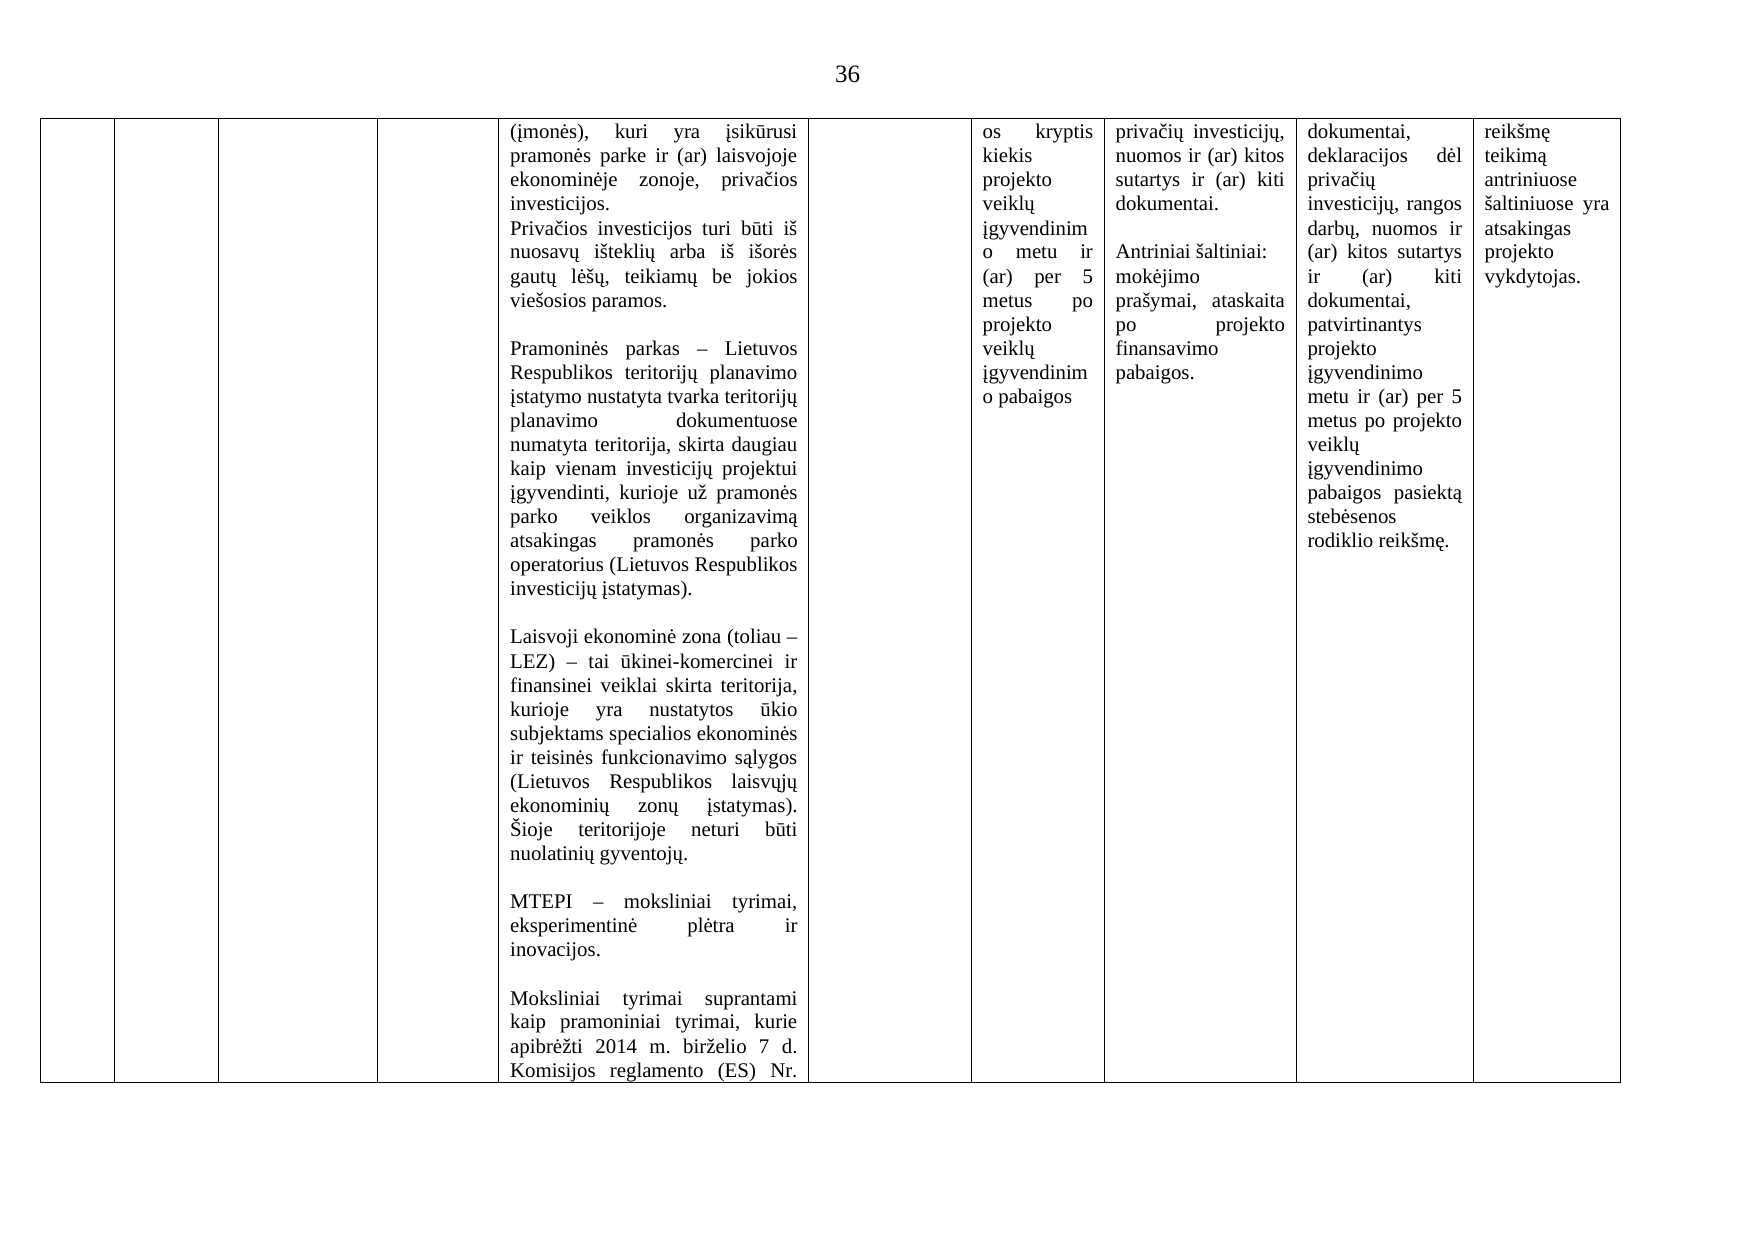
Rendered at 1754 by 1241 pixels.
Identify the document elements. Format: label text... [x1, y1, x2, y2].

table_cell reikšmę teikimą antriniuose šaltiniuose yra atsakingas projekto vykdytojas. [1474, 119, 1620, 1082]
table_cell [219, 119, 377, 1082]
table_cell [378, 119, 498, 1082]
table_cell os kryptis kiekis projekto veiklų įgyvendinimo metu ir (ar) per 5 metus po projekto veiklų įgyvendinimo pabaigos [972, 119, 1104, 1082]
table_cell [115, 119, 218, 1082]
table_cell (įmonės), kuri yra įsikūrusi pramonės parke ir (ar) laisvojoje ekonominėje zonoje, privačios investicijos. Privačios investicijos turi būti iš nuosavų išteklių arba iš išorės gautų lėšų, teikiamų be jokios viešosios paramos. Pramoninės parkas – Lietuvos Respublikos teritorijų planavimo įstatymo nustatyta tvarka teritorijų planavimo dokumentuose numatyta teritorija, skirta daugiau kaip vienam investicijų projektui įgyvendinti, kurioje už pramonės parko veiklos organizavimą atsakingas pramonės parko operatorius (Lietuvos Respublikos investicijų įstatymas). Laisvoji ekonominė zona (toliau – LEZ) – tai ūkinei-komercinei ir finansinei veiklai skirta teritorija, kurioje yra nustatytos ūkio subjektams specialios ekonominės ir teisinės funkcionavimo sąlygos (Lietuvos Respublikos laisvųjų ekonominių zonų įstatymas). Šioje teritorijoje neturi būti nuolatinių gyventojų. MTEPI – moksliniai tyrimai, eksperimentinė plėtra ir inovacijos. Moksliniai tyrimai suprantami kaip pramoniniai tyrimai, kurie apibrėžti 2014 m. birželio 7 d. Komisijos reglamento (ES) Nr. [499, 119, 808, 1082]
table_cell [41, 119, 114, 1082]
table_cell privačių investicijų, nuomos ir (ar) kitos sutartys ir (ar) kiti dokumentai. Antriniai šaltiniai: mokėjimo prašymai, ataskaita po projekto finansavimo pabaigos. [1105, 119, 1296, 1082]
table_cell dokumentai, deklaracijos dėl privačių investicijų, rangos darbų, nuomos ir (ar) kitos sutartys ir (ar) kiti dokumentai, patvirtinantys projekto įgyvendinimo metu ir (ar) per 5 metus po projekto veiklų įgyvendinimo pabaigos pasiektą stebėsenos rodiklio reikšmę. [1297, 119, 1473, 1082]
table_cell [809, 119, 971, 1082]
